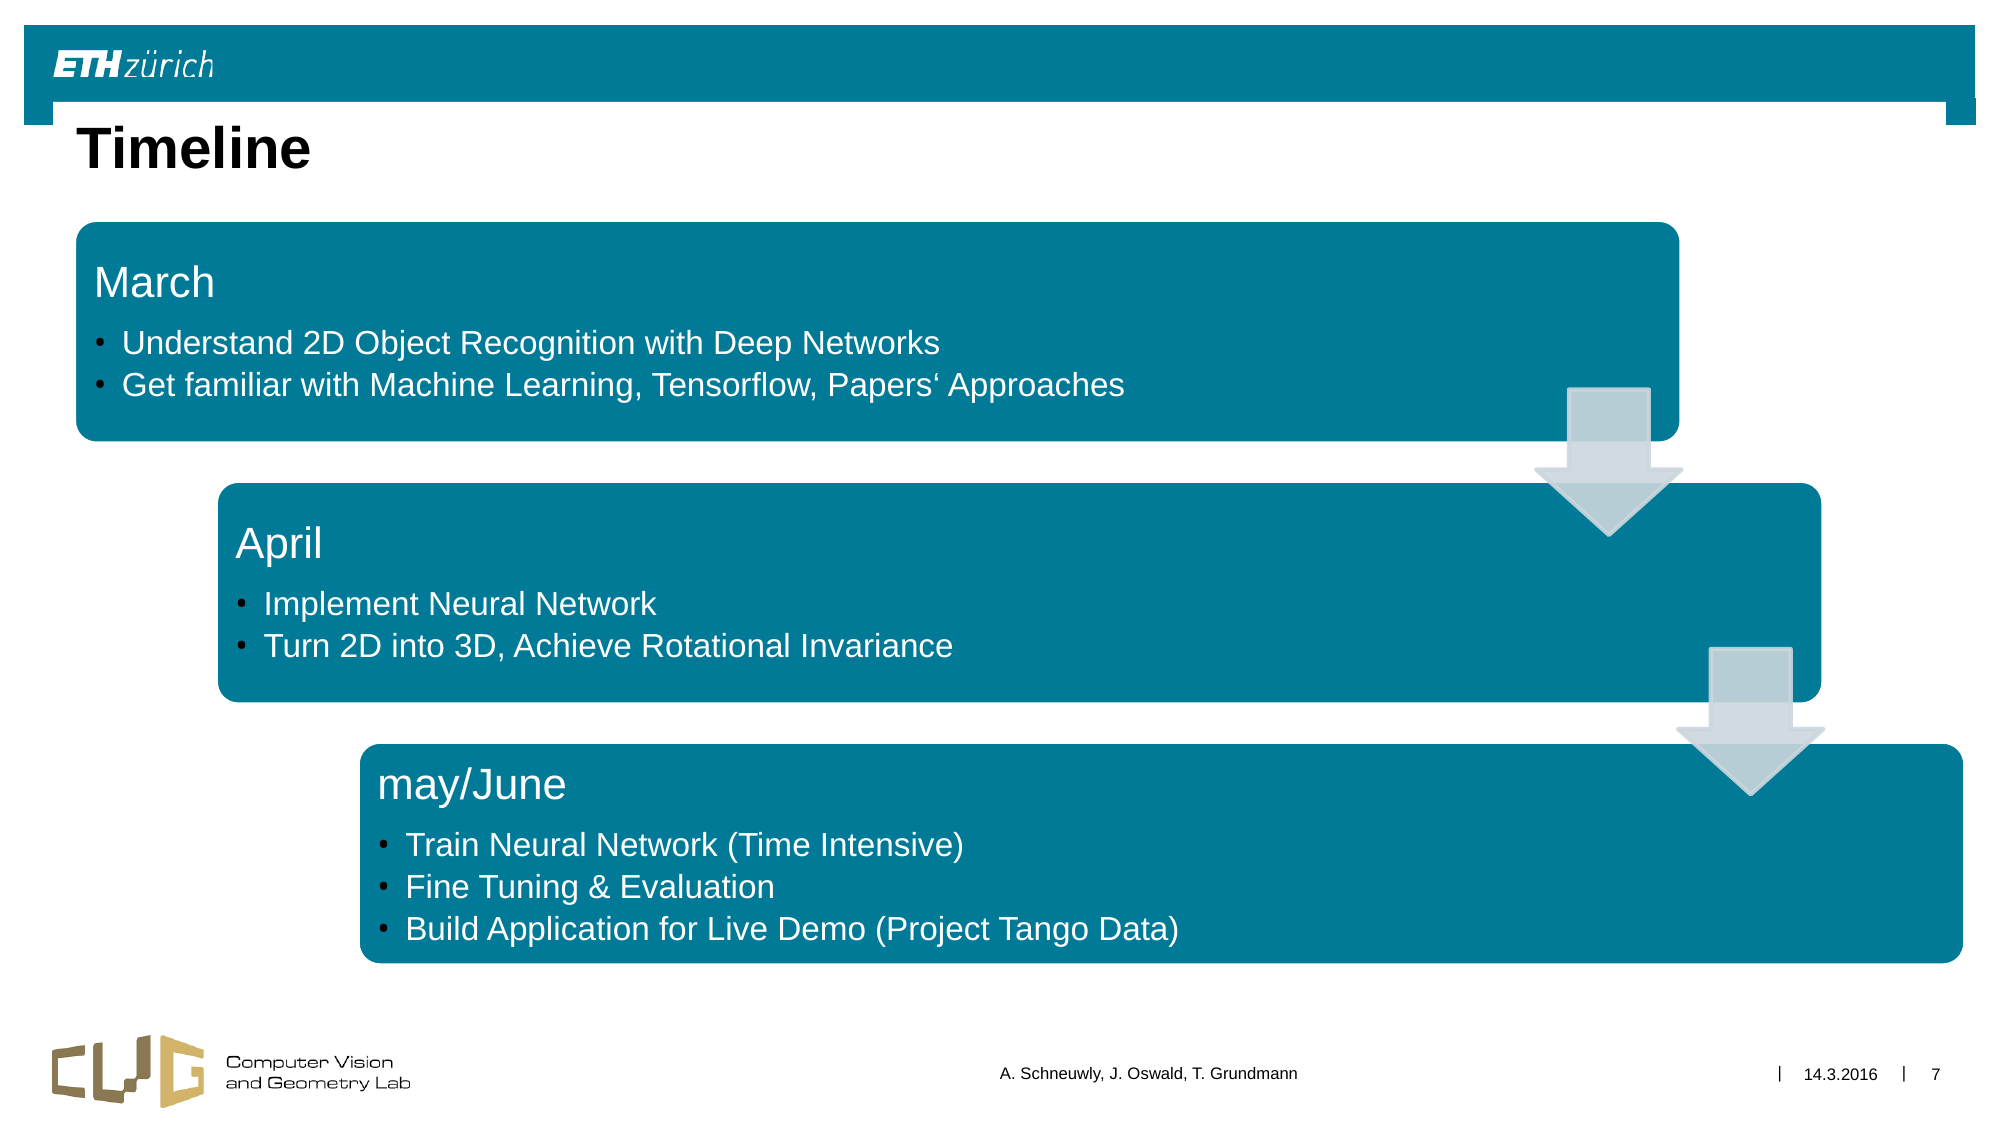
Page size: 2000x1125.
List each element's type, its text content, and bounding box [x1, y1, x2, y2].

text_box 14.3.2016 [1790, 1034, 1892, 1112]
text_box A. Schneuwly, J. Oswald, T. Grundmann [999, 1034, 1760, 1111]
text_box may/June Train Neural Network (Time Intensive) Fine Tuning & Evaluation Build Application for Live Demo (Project Tango Data) [357, 741, 1966, 966]
title Timeline [53, 101, 1946, 262]
text_box [1678, 648, 1824, 795]
text_box April Implement Neural Network Turn 2D into 3D, Achieve Rotational Invariance [215, 480, 1824, 705]
text_box March Understand 2D Object Recognition with Deep Networks Get familiar with Machine Learning, Tensorflow, Papers‘ Approaches [73, 219, 1682, 444]
text_box 7 [1906, 1034, 1966, 1112]
text_box [1536, 389, 1682, 535]
